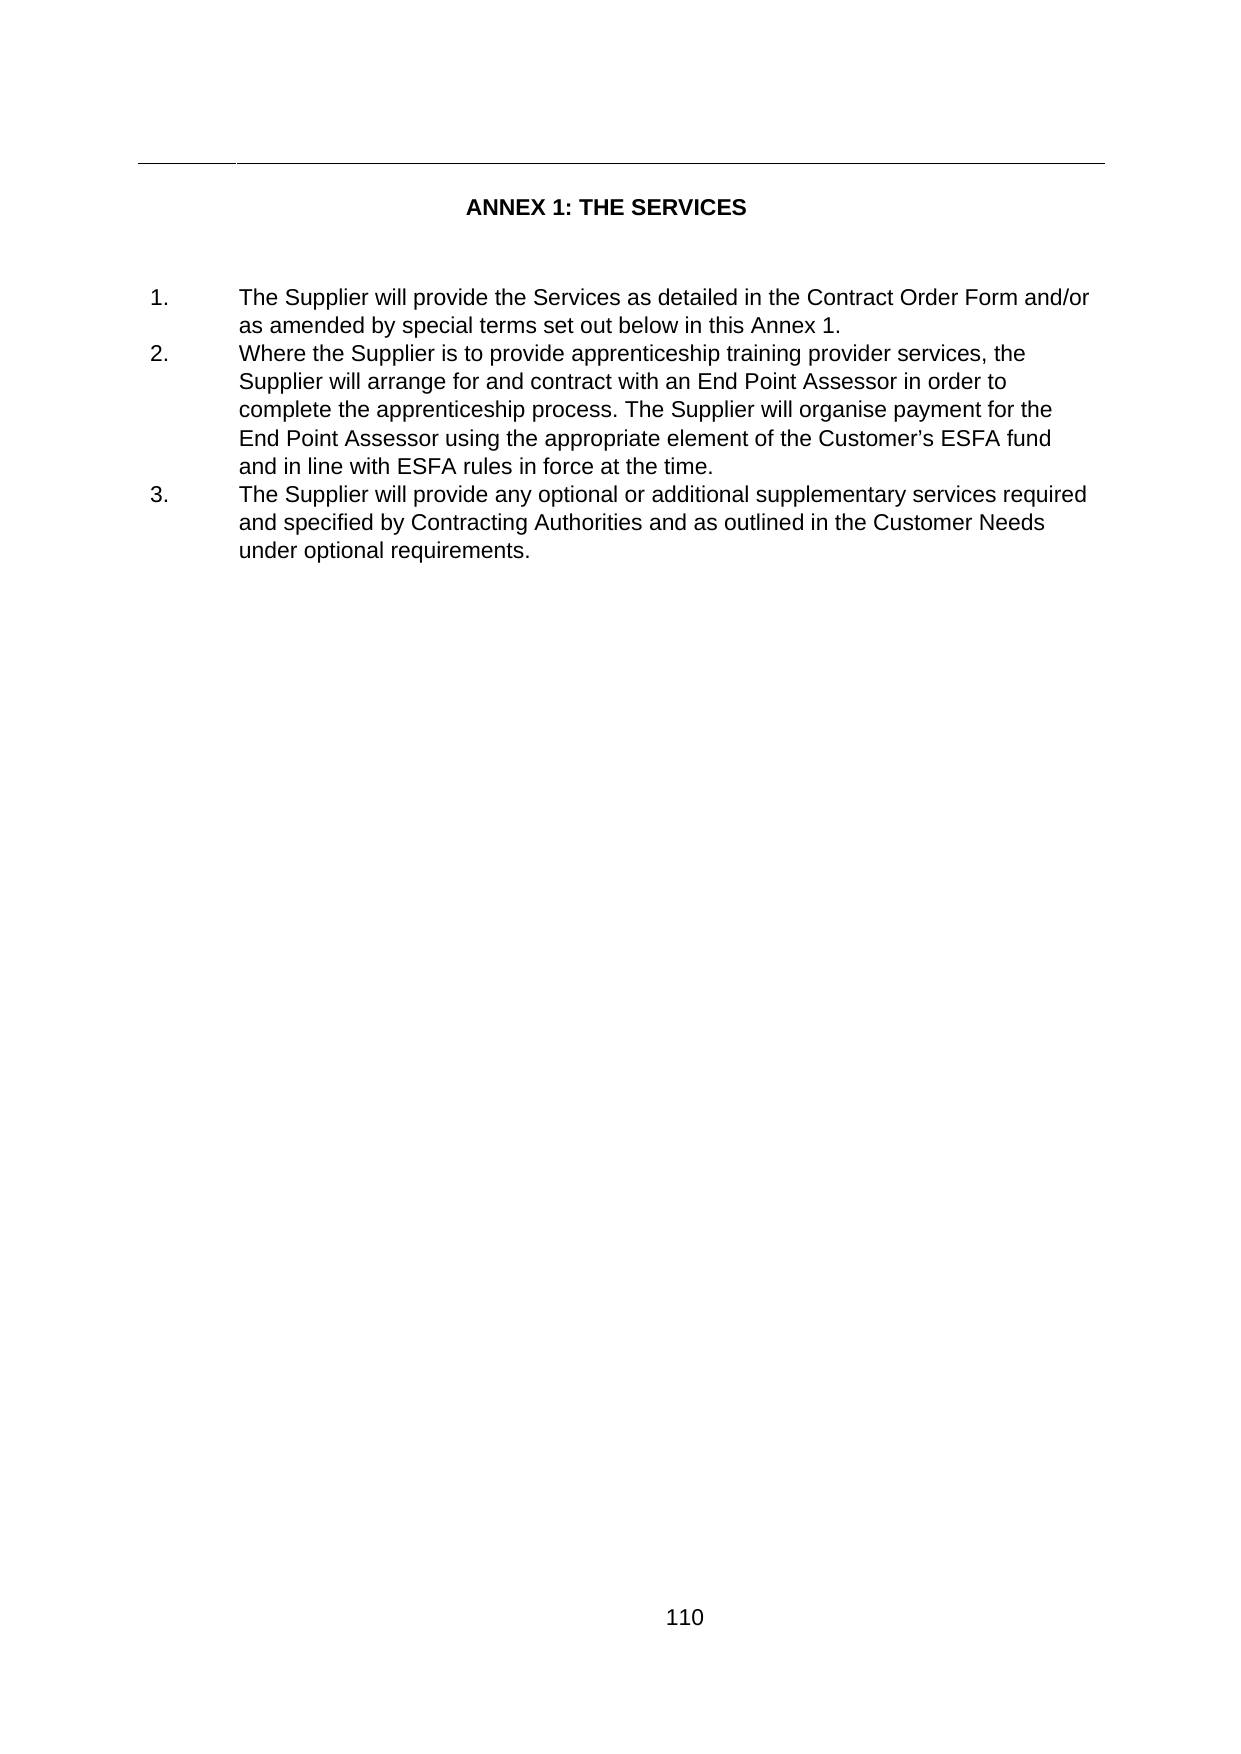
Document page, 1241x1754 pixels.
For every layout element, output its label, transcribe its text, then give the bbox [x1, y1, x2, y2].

subtitle ANNEX 1: THE SERVICES [151, 194, 753, 221]
list The Supplier will provide the Services as detailed in the Contract Order Form and/or as amended by special terms set out below in this Annex 1. [150, 284, 1090, 338]
list The Supplier will provide any optional or additional supplementary services required and specified by Contracting Authorities and as outlined in the Customer Needs under optional requirements. [150, 481, 1090, 563]
list Where the Supplier is to provide apprenticeship training provider services, the Supplier will arrange for and contract with an End Point Assessor in order to complete the apprenticeship process. The Supplier will organise payment for the End Point Assessor using the appropriate element of the Customer’s ESFA fund and in line with ESFA rules in force at the time. [150, 340, 1090, 479]
